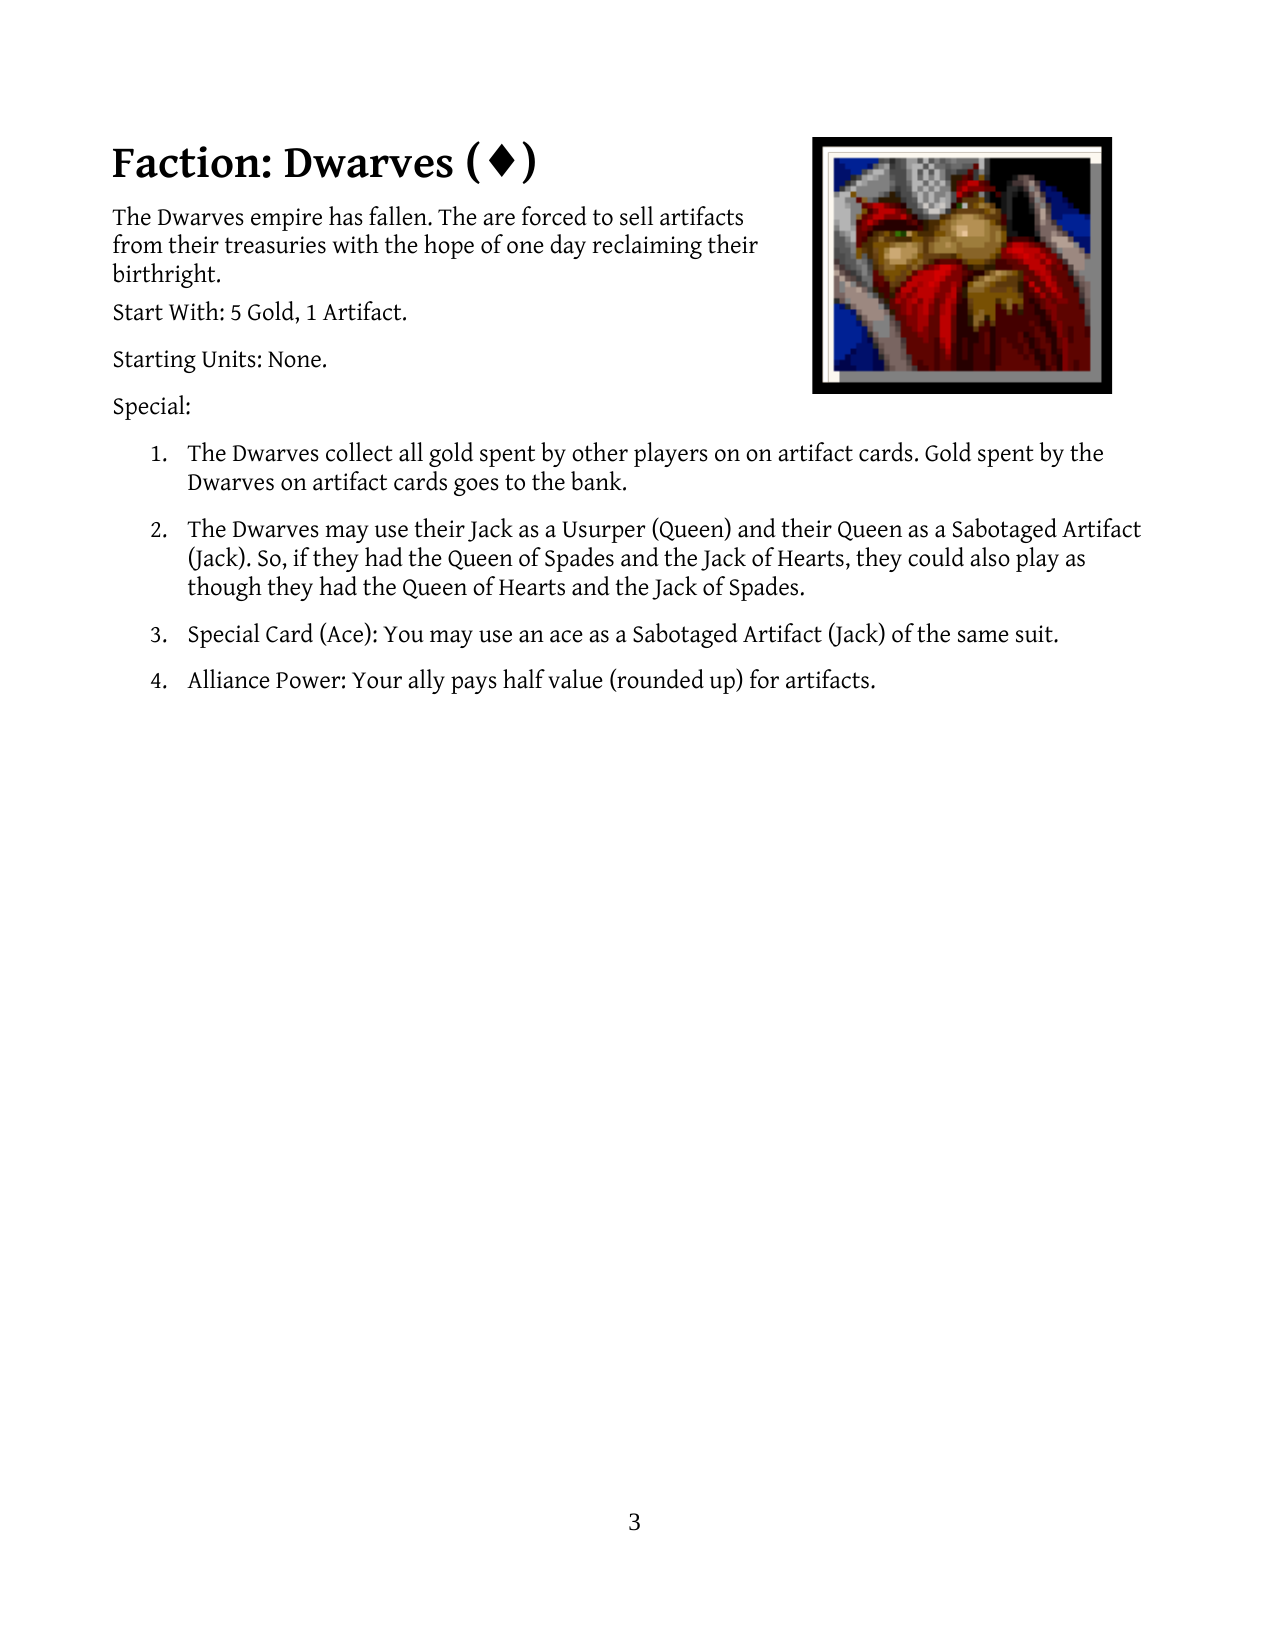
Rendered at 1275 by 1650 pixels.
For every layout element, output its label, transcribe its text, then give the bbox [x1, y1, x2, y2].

subtitle [1113, 137, 1162, 191]
list Alliance Power: Your ally pays half value (rounded up) for artifacts. [150, 667, 1162, 696]
text The Dwarves empire has fallen. The are forced to sell artifacts from their treasuries with the hope of one day reclaiming their birthright. [112, 203, 812, 290]
subtitle Faction: Dwarves (♦) [112, 137, 812, 191]
list The Dwarves collect all gold spent by other players on on artifact cards. Gold spent by the Dwarves on artifact cards goes to the bank. [150, 439, 1162, 497]
text Special: [112, 393, 1162, 422]
text [1113, 346, 1162, 375]
picture [812, 137, 1113, 394]
text Start With: 5 Gold, 1 Artifact. [112, 299, 812, 328]
text Starting Units: None. [112, 346, 812, 375]
text [1113, 299, 1162, 328]
text [1113, 203, 1162, 290]
list The Dwarves may use their Jack as a Usurper (Queen) and their Queen as a Sabotaged Artifact (Jack). So, if they had the Queen of Spades and the Jack of Hearts, they could also play as though they had the Queen of Hearts and the Jack of Spades. [150, 515, 1162, 602]
list Special Card (Ace): You may use an ace as a Sabotaged Artifact (Jack) of the same suit. [150, 620, 1162, 649]
